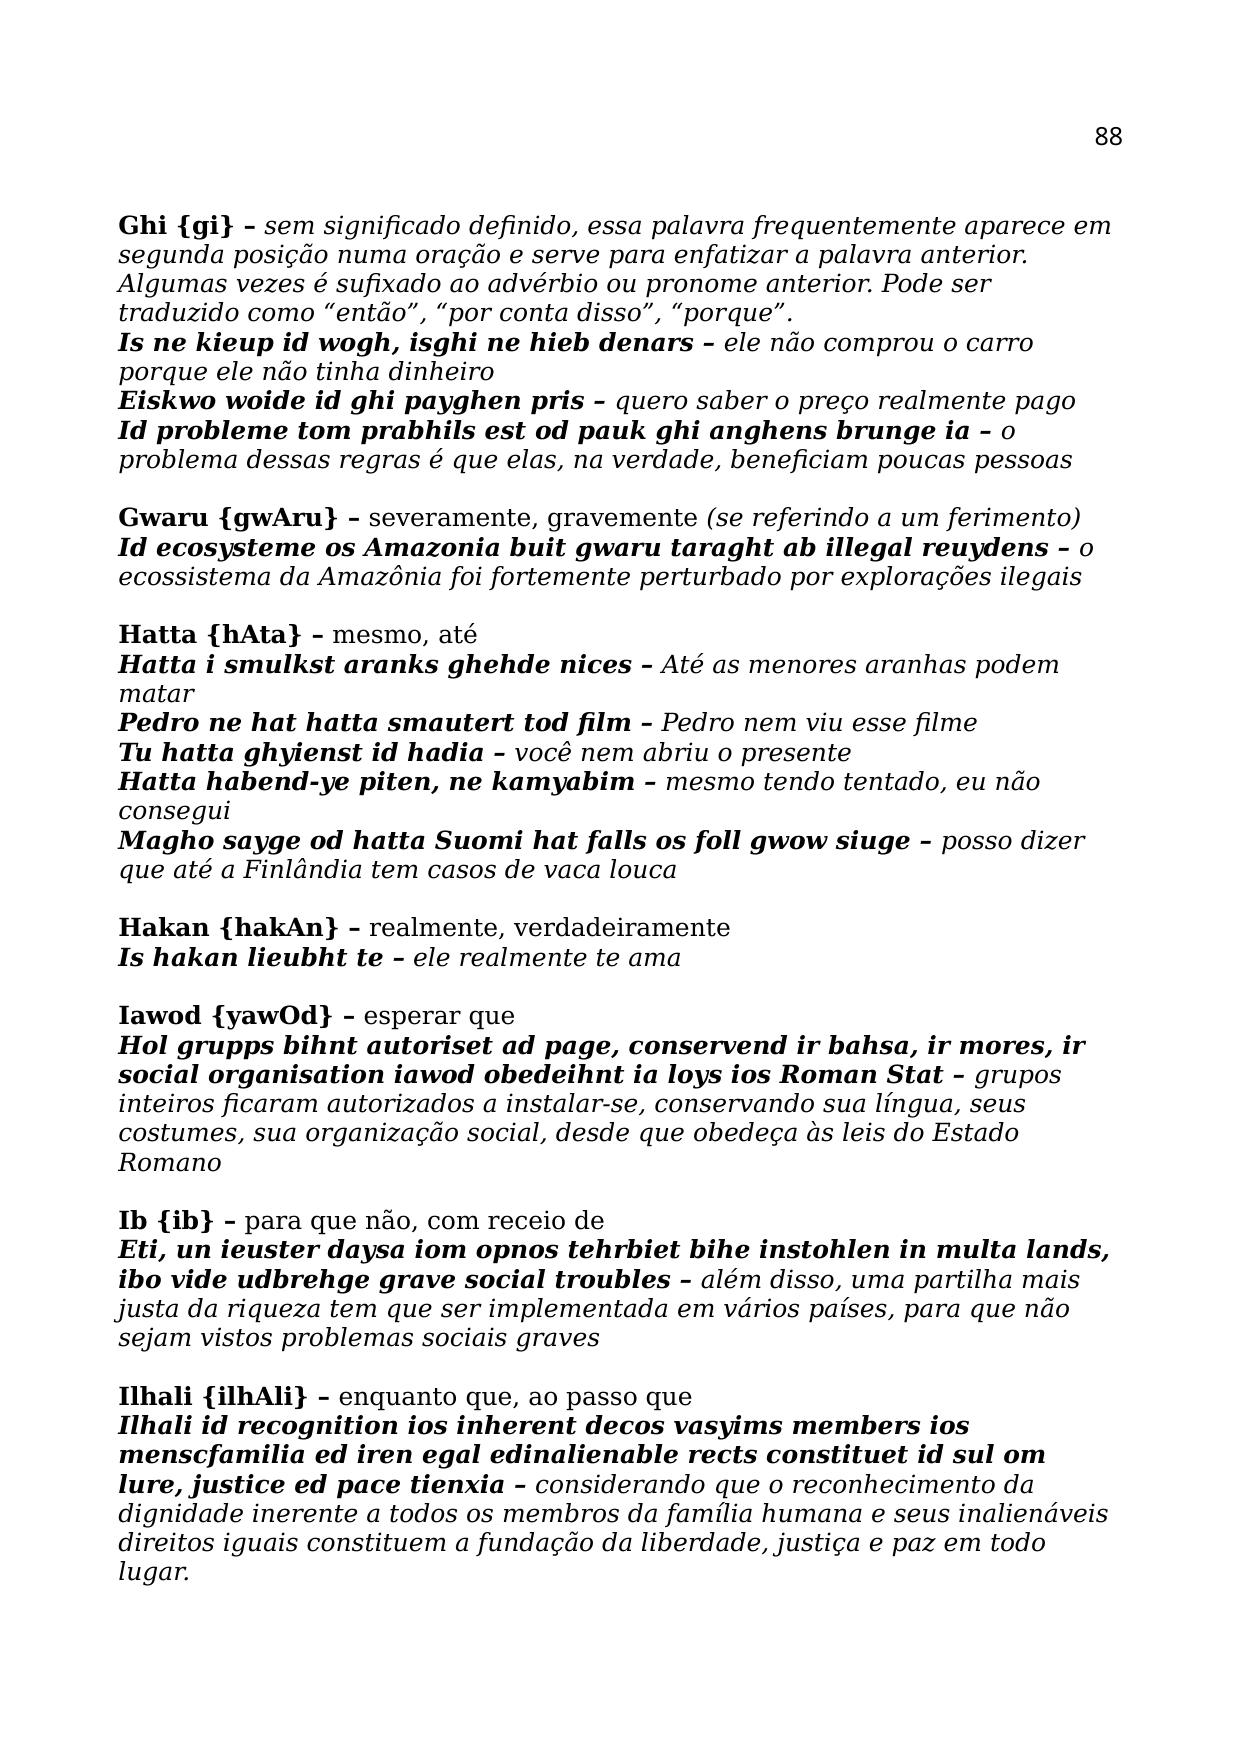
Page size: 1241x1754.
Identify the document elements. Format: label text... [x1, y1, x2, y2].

text Ilhali id recognition ios inherent decos vasyims members ios menscfamilia ed iren egal edinalienable rects constituet id sul om lure, justice ed pace tienxia – considerando que o reconhecimento da dignidade inerente a todos os membros da família humana e seus inalienáveis direitos iguais constituem a fundação da liberdade, justiça e paz em todo lugar. [118, 1411, 1123, 1587]
text Hatta habend-ye piten, ne kamyabim – mesmo tendo tentado, eu não consegui [118, 767, 1123, 826]
text Ib {ib} – para que não, com receio de [118, 1206, 1123, 1235]
text Is hakan lieubht te – ele realmente te ama [118, 943, 1123, 972]
text Ilhali {ilhAli} – enquanto que, ao passo que [118, 1382, 1123, 1411]
text Pedro ne hat hatta smautert tod film – Pedro nem viu esse filme [118, 708, 1123, 738]
text Ghi {gi} – sem significado definido, essa palavra frequentemente aparece em segunda posição numa oração e serve para enfatizar a palavra anterior. Algumas vezes é sufixado ao advérbio ou pronome anterior. Pode ser traduzido como “então”, “por conta disso”, “porque”. [118, 211, 1123, 328]
text Hatta i smulkst aranks ghehde nices – Até as menores aranhas podem matar [118, 650, 1123, 708]
text Hatta {hAta} – mesmo, até [118, 620, 1123, 650]
text Tu hatta ghyienst id hadia – você nem abriu o presente [118, 738, 1123, 767]
text Iawod {yawOd} – esperar que [118, 1001, 1123, 1031]
text Eti, un ieuster daysa iom opnos tehrbiet bihe instohlen in multa lands, ibo vide udbrehge grave social troubles – além disso, uma partilha mais justa da riqueza tem que ser implementada em vários países, para que não sejam vistos problemas sociais graves [118, 1235, 1123, 1352]
text Magho sayge od hatta Suomi hat falls os foll gwow siuge – posso dizer que até a Finlândia tem casos de vaca louca [118, 826, 1123, 884]
text Gwaru {gwAru} – severamente, gravemente (se referindo a um ferimento) [118, 503, 1123, 533]
text Hol grupps bihnt autoriset ad page, conservend ir bahsa, ir mores, ir social organisation iawod obedeihnt ia loys ios Roman Stat – grupos inteiros ficaram autorizados a instalar-se, conservando sua língua, seus costumes, sua organização social, desde que obedeça às leis do Estado Romano [118, 1031, 1123, 1177]
text Is ne kieup id wogh, isghi ne hieb denars – ele não comprou o carro porque ele não tinha dinheiro [118, 328, 1123, 386]
text Hakan {hakAn} – realmente, verdadeiramente [118, 913, 1123, 943]
text Id probleme tom prabhils est od pauk ghi anghens brunge ia – o problema dessas regras é que elas, na verdade, beneficiam poucas pessoas [118, 416, 1123, 474]
text Id ecosysteme os Amazonia buit gwaru taraght ab illegal reuydens – o ecossistema da Amazônia foi fortemente perturbado por explorações ilegais [118, 533, 1123, 591]
text Eiskwo woide id ghi payghen pris – quero saber o preço realmente pago [118, 386, 1123, 416]
